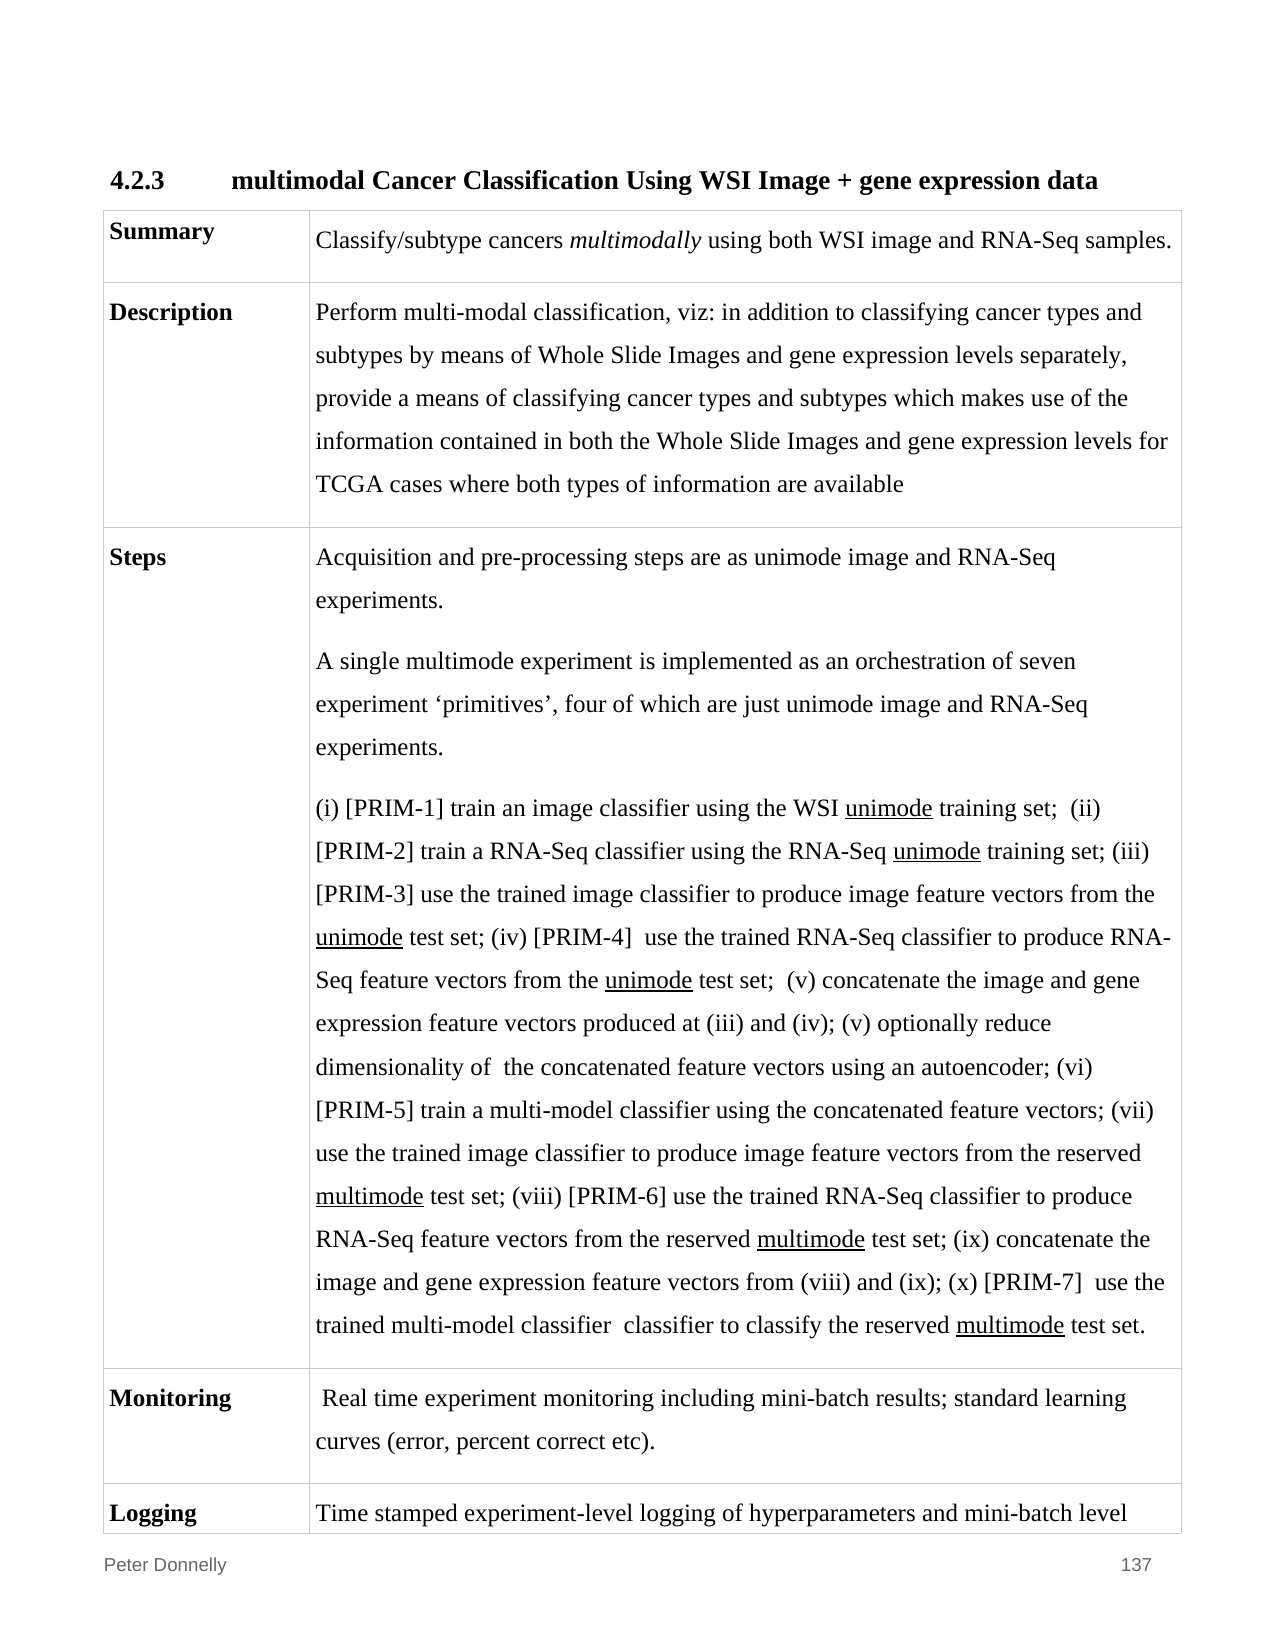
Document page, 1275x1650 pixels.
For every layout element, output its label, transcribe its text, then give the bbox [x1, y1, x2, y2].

table_header [104, 211, 309, 282]
table_cell [310, 1369, 1181, 1483]
table_cell [104, 528, 309, 1368]
table_cell [310, 283, 1181, 527]
table_cell [310, 1484, 1181, 1532]
table_cell [104, 1484, 309, 1532]
table_header [310, 211, 1181, 282]
table_cell [104, 1369, 309, 1483]
table_cell [310, 528, 1181, 1368]
table_cell [104, 283, 309, 527]
subtitle multimodal Cancer Classification Using WSI Image + gene expression data [103, 164, 1181, 195]
